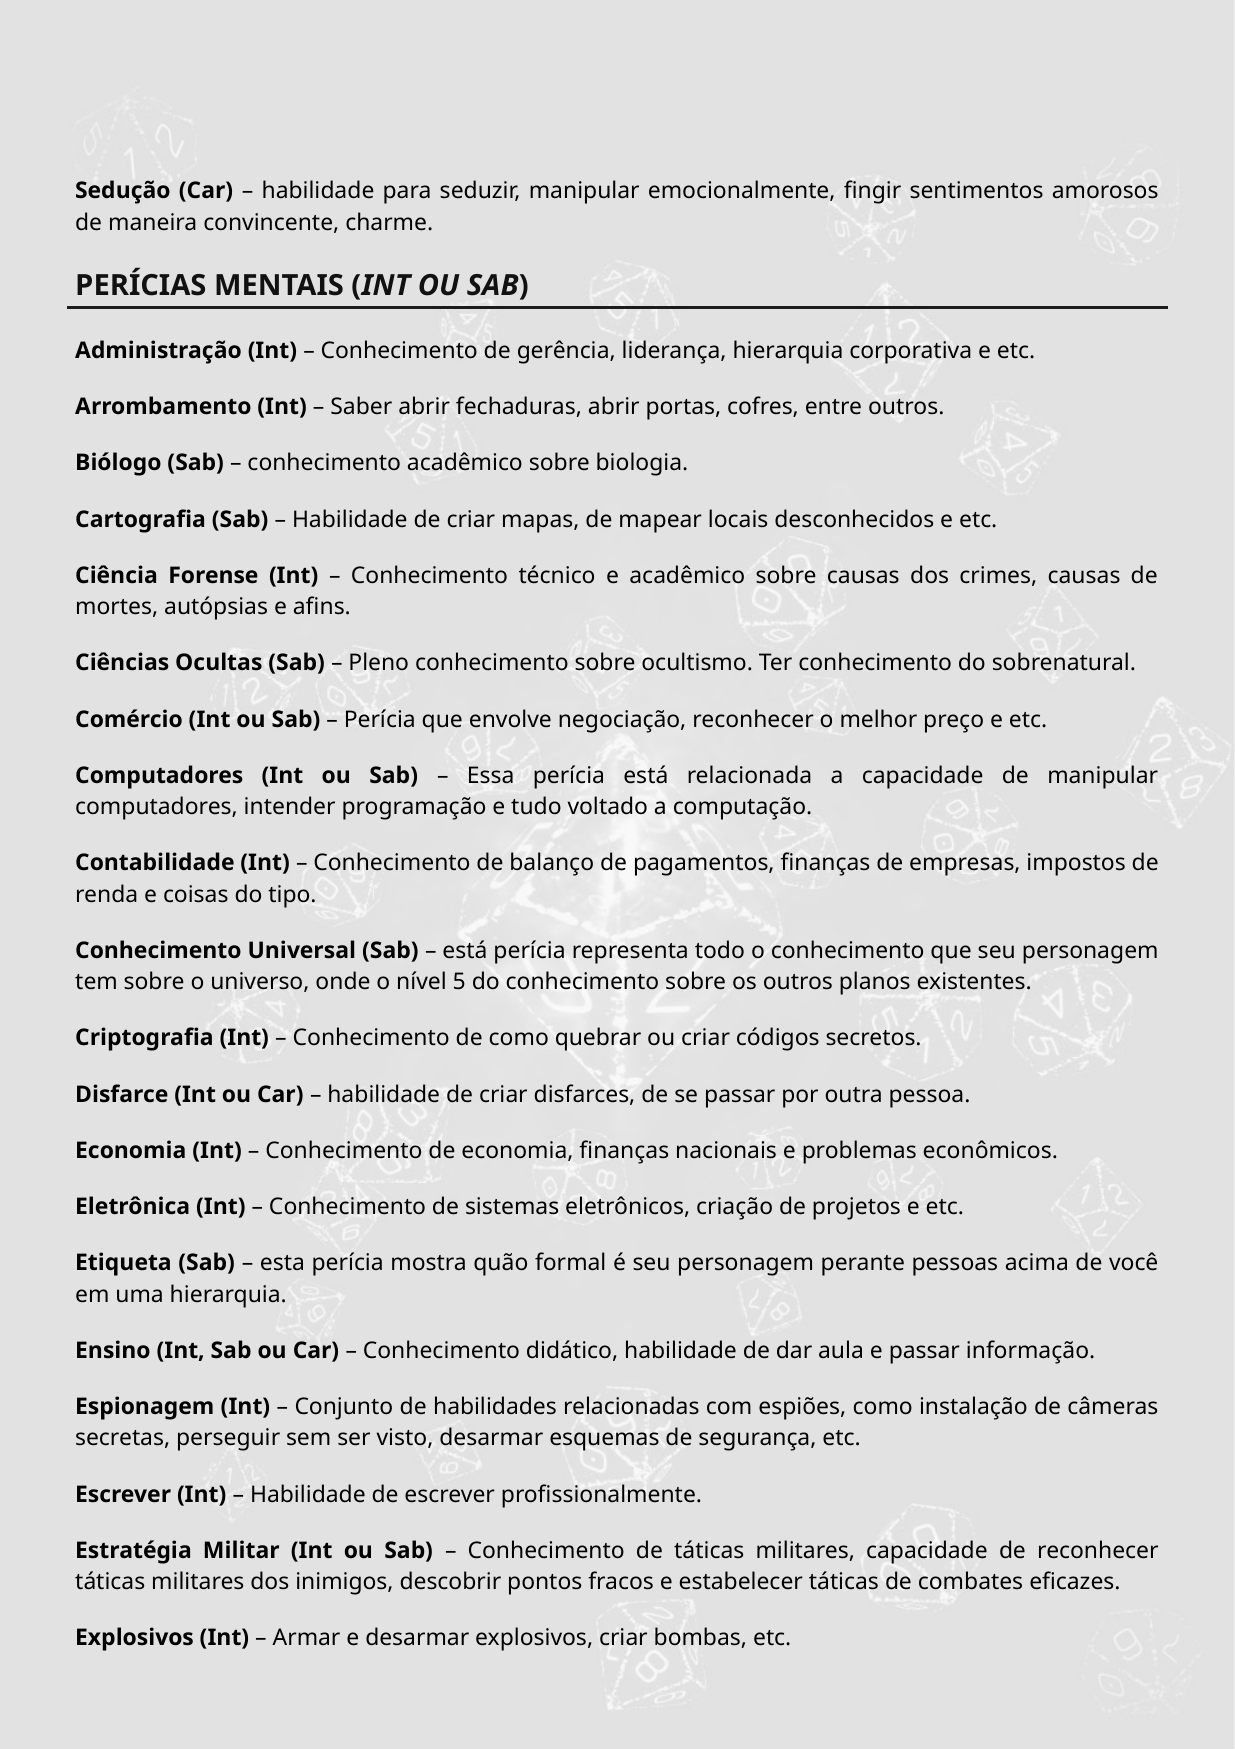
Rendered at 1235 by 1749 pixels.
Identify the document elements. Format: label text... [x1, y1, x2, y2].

text Sedução (Car) – habilidade para seduzir, manipular emocionalmente, fingir sentimentos amorosos de maneira convincente, charme. [75, 174, 1159, 237]
text Etiqueta (Sab) – esta perícia mostra quão formal é seu personagem perante pessoas acima de você em uma hierarquia. [75, 1246, 1159, 1309]
text Ciência Forense (Int) – Conhecimento técnico e acadêmico sobre causas dos crimes, causas de mortes, autópsias e afins. [75, 559, 1159, 621]
text Explosivos (Int) – Armar e desarmar explosivos, criar bombas, etc. [75, 1621, 1159, 1653]
text Estratégia Militar (Int ou Sab) – Conhecimento de táticas militares, capacidade de reconhecer táticas militares dos inimigos, descobrir pontos fracos e estabelecer táticas de combates eficazes. [75, 1534, 1159, 1596]
text Cartografia (Sab) – Habilidade de criar mapas, de mapear locais desconhecidos e etc. [75, 503, 1159, 534]
text Espionagem (Int) – Conjunto de habilidades relacionadas com espiões, como instalação de câmeras secretas, perseguir sem ser visto, desarmar esquemas de segurança, etc. [75, 1390, 1159, 1453]
text Economia (Int) – Conhecimento de economia, finanças nacionais e problemas econômicos. [75, 1134, 1159, 1165]
text Eletrônica (Int) – Conhecimento de sistemas eletrônicos, criação de projetos e etc. [75, 1190, 1159, 1221]
text Escrever (Int) – Habilidade de escrever profissionalmente. [75, 1478, 1159, 1509]
text Biólogo (Sab) – conhecimento acadêmico sobre biologia. [75, 446, 1159, 478]
picture [0, 0, 1235, 1749]
text Ensino (Int, Sab ou Car) – Conhecimento didático, habilidade de dar aula e passar informação. [75, 1334, 1159, 1365]
text Disfarce (Int ou Car) – habilidade de criar disfarces, de se passar por outra pessoa. [75, 1078, 1159, 1109]
text Criptografia (Int) – Conhecimento de como quebrar ou criar códigos secretos. [75, 1021, 1159, 1053]
text Conhecimento Universal (Sab) – está perícia representa todo o conhecimento que seu personagem tem sobre o universo, onde o nível 5 do conhecimento sobre os outros planos existentes. [75, 934, 1159, 996]
text Administração (Int) – Conhecimento de gerência, liderança, hierarquia corporativa e etc. [75, 334, 1159, 365]
text Ciências Ocultas (Sab) – Pleno conhecimento sobre ocultismo. Ter conhecimento do sobrenatural. [75, 646, 1159, 678]
text Comércio (Int ou Sab) – Perícia que envolve negociação, reconhecer o melhor preço e etc. [75, 703, 1159, 734]
text Contabilidade (Int) – Conhecimento de balanço de pagamentos, finanças de empresas, impostos de renda e coisas do tipo. [75, 846, 1159, 909]
subtitle Perícias Mentais (INT OU SAB) [67, 262, 1168, 306]
text Arrombamento (Int) – Saber abrir fechaduras, abrir portas, cofres, entre outros. [75, 390, 1159, 421]
text Computadores (Int ou Sab) – Essa perícia está relacionada a capacidade de manipular computadores, intender programação e tudo voltado a computação. [75, 759, 1159, 821]
